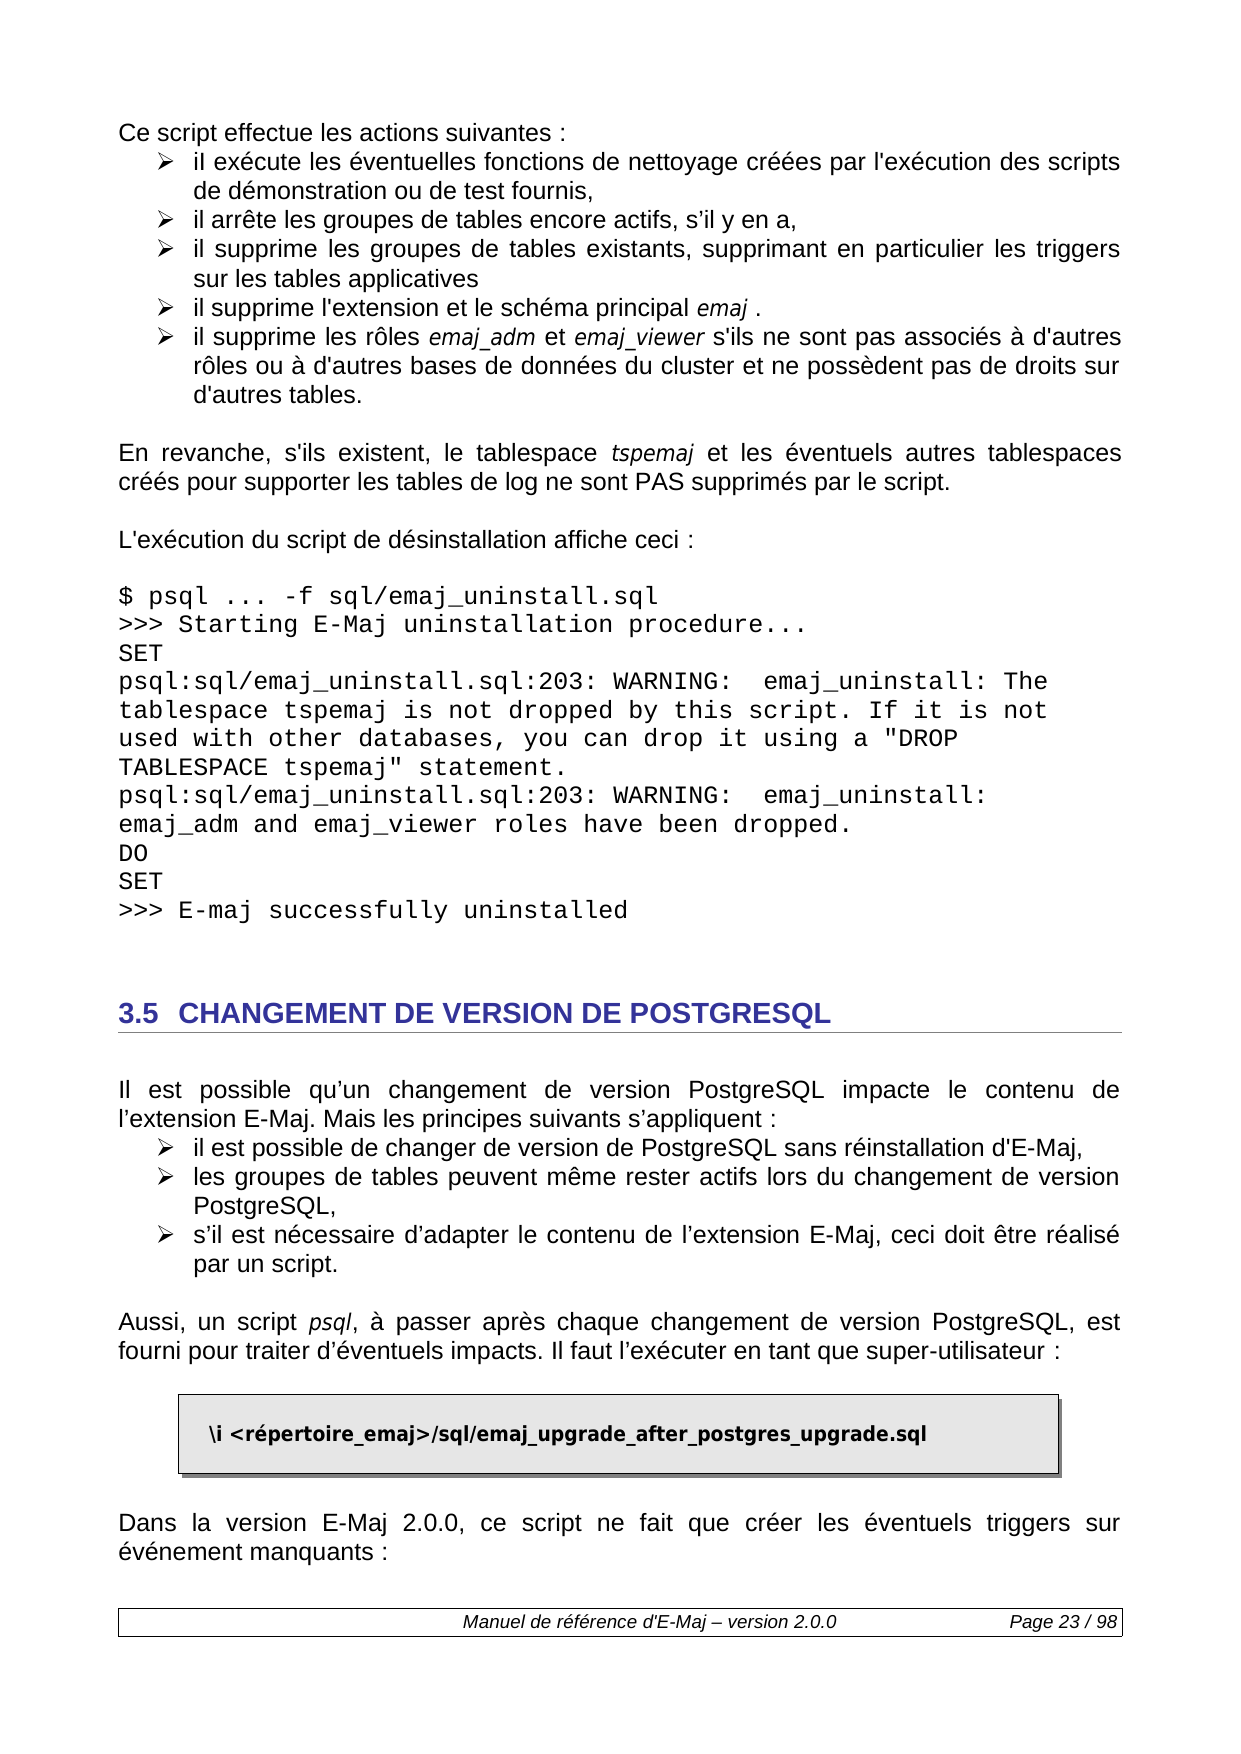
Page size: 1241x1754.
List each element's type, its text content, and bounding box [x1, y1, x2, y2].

list il supprime les rôles emaj_adm et emaj_viewer s'ils ne sont pas associés à d'autres rôles ou à d'autres bases de données du cluster et ne possèdent pas de droits sur d'autres tables. [156, 322, 1122, 409]
text DO [118, 840, 1122, 868]
text >>> Starting E-Maj uninstallation procedure... [118, 612, 1122, 640]
text psql:sql/emaj_uninstall.sql:203: WARNING: emaj_uninstall: emaj_adm and emaj_viewer roles have been dropped. [118, 783, 1122, 840]
list il supprime l'extension et le schéma principal emaj . [156, 292, 1122, 322]
text Aussi, un script psql, à passer après chaque changement de version PostgreSQL, est fourni pour traiter d’éventuels impacts. Il faut l’exécuter en tant que super-utilisateur : [118, 1307, 1122, 1365]
list il est possible de changer de version de PostgreSQL sans réinstallation d'E-Maj, [156, 1133, 1122, 1162]
text Il est possible qu’un changement de version PostgreSQL impacte le contenu de l’extension E-Maj. Mais les principes suivants s’appliquent : [118, 1074, 1122, 1133]
text $ psql ... -f sql/emaj_uninstall.sql [118, 583, 1122, 612]
text >>> E-maj successfully uninstalled [118, 897, 1122, 926]
text SET [118, 868, 1122, 897]
subtitle Changement de version de PostgreSQL [118, 996, 1122, 1032]
text Ce script effectue les actions suivantes : [118, 118, 1122, 147]
text En revanche, s'ils existent, le tablespace tspemaj et les éventuels autres tablespaces créés pour supporter les tables de log ne sont PAS supprimés par le script. [118, 438, 1122, 496]
list iI exécute les éventuelles fonctions de nettoyage créées par l'exécution des scripts de démonstration ou de test fournis, [156, 147, 1122, 205]
text Dans la version E-Maj 2.0.0, ce script ne fait que créer les éventuels triggers sur événement manquants : [118, 1507, 1122, 1566]
list les groupes de tables peuvent même rester actifs lors du changement de version PostgreSQL, [156, 1162, 1122, 1220]
list il supprime les groupes de tables existants, supprimant en particulier les triggers sur les tables applicatives [156, 234, 1122, 292]
list s’il est nécessaire d’adapter le contenu de l’extension E-Maj, ceci doit être réalisé par un script. [156, 1220, 1122, 1278]
text \i <répertoire_emaj>/sql/emaj_upgrade_after_postgres_upgrade.sql [179, 1419, 1058, 1443]
text L'exécution du script de désinstallation affiche ceci : [118, 525, 1122, 554]
text SET [118, 640, 1122, 669]
text psql:sql/emaj_uninstall.sql:203: WARNING: emaj_uninstall: The tablespace tspemaj is not dropped by this script. If it is not used with other databases, you can drop it using a "DROP TABLESPACE tspemaj" statement. [118, 669, 1122, 783]
list il arrête les groupes de tables encore actifs, s’il y en a, [156, 205, 1122, 234]
